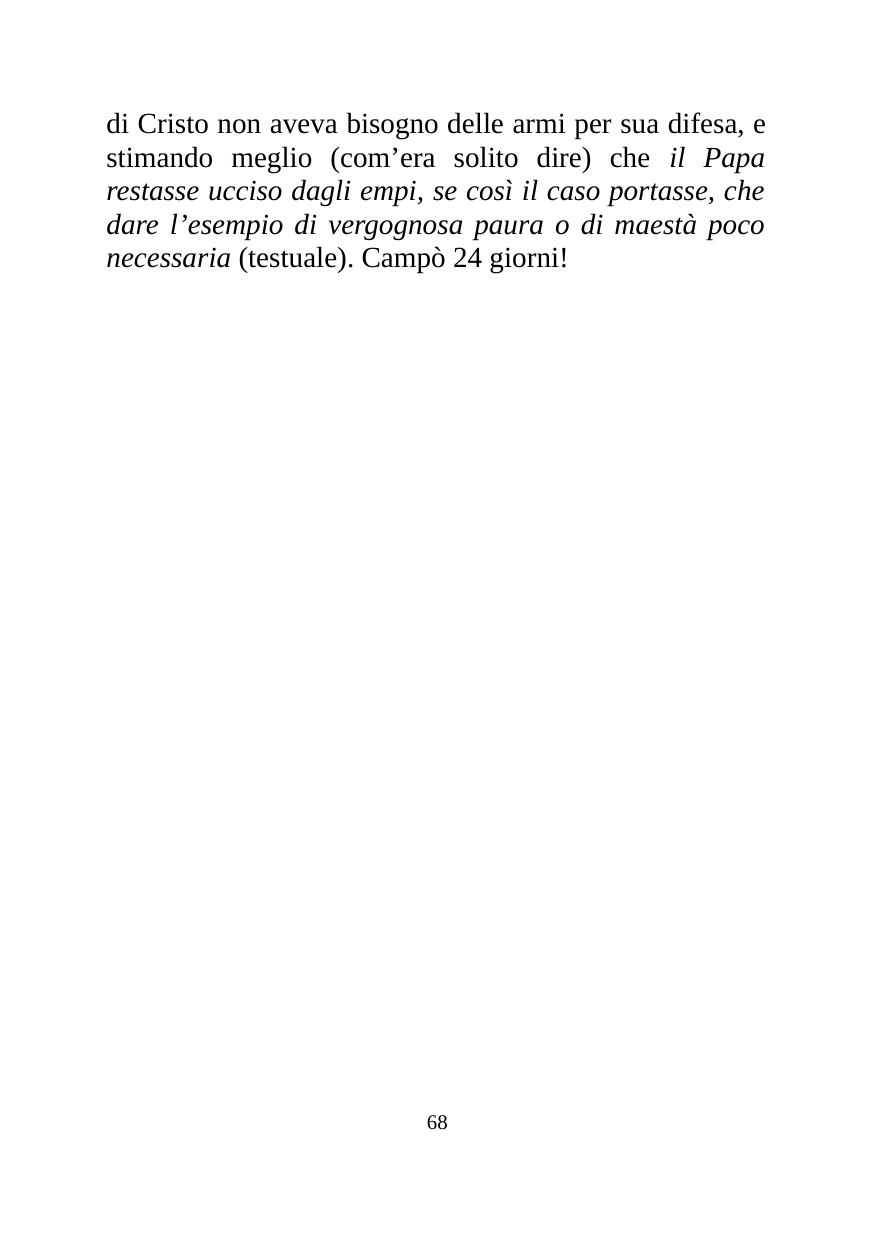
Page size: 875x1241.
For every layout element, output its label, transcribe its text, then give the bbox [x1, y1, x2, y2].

text di Cristo non aveva bisogno delle armi per sua difesa, e stimando meglio (com’era solito dire) che il Papa restasse ucciso dagli empi, se così il caso portasse, che dare l’esempio di vergognosa paura o di maestà poco necessaria (testuale). Campò 24 giorni! [106, 106, 768, 274]
